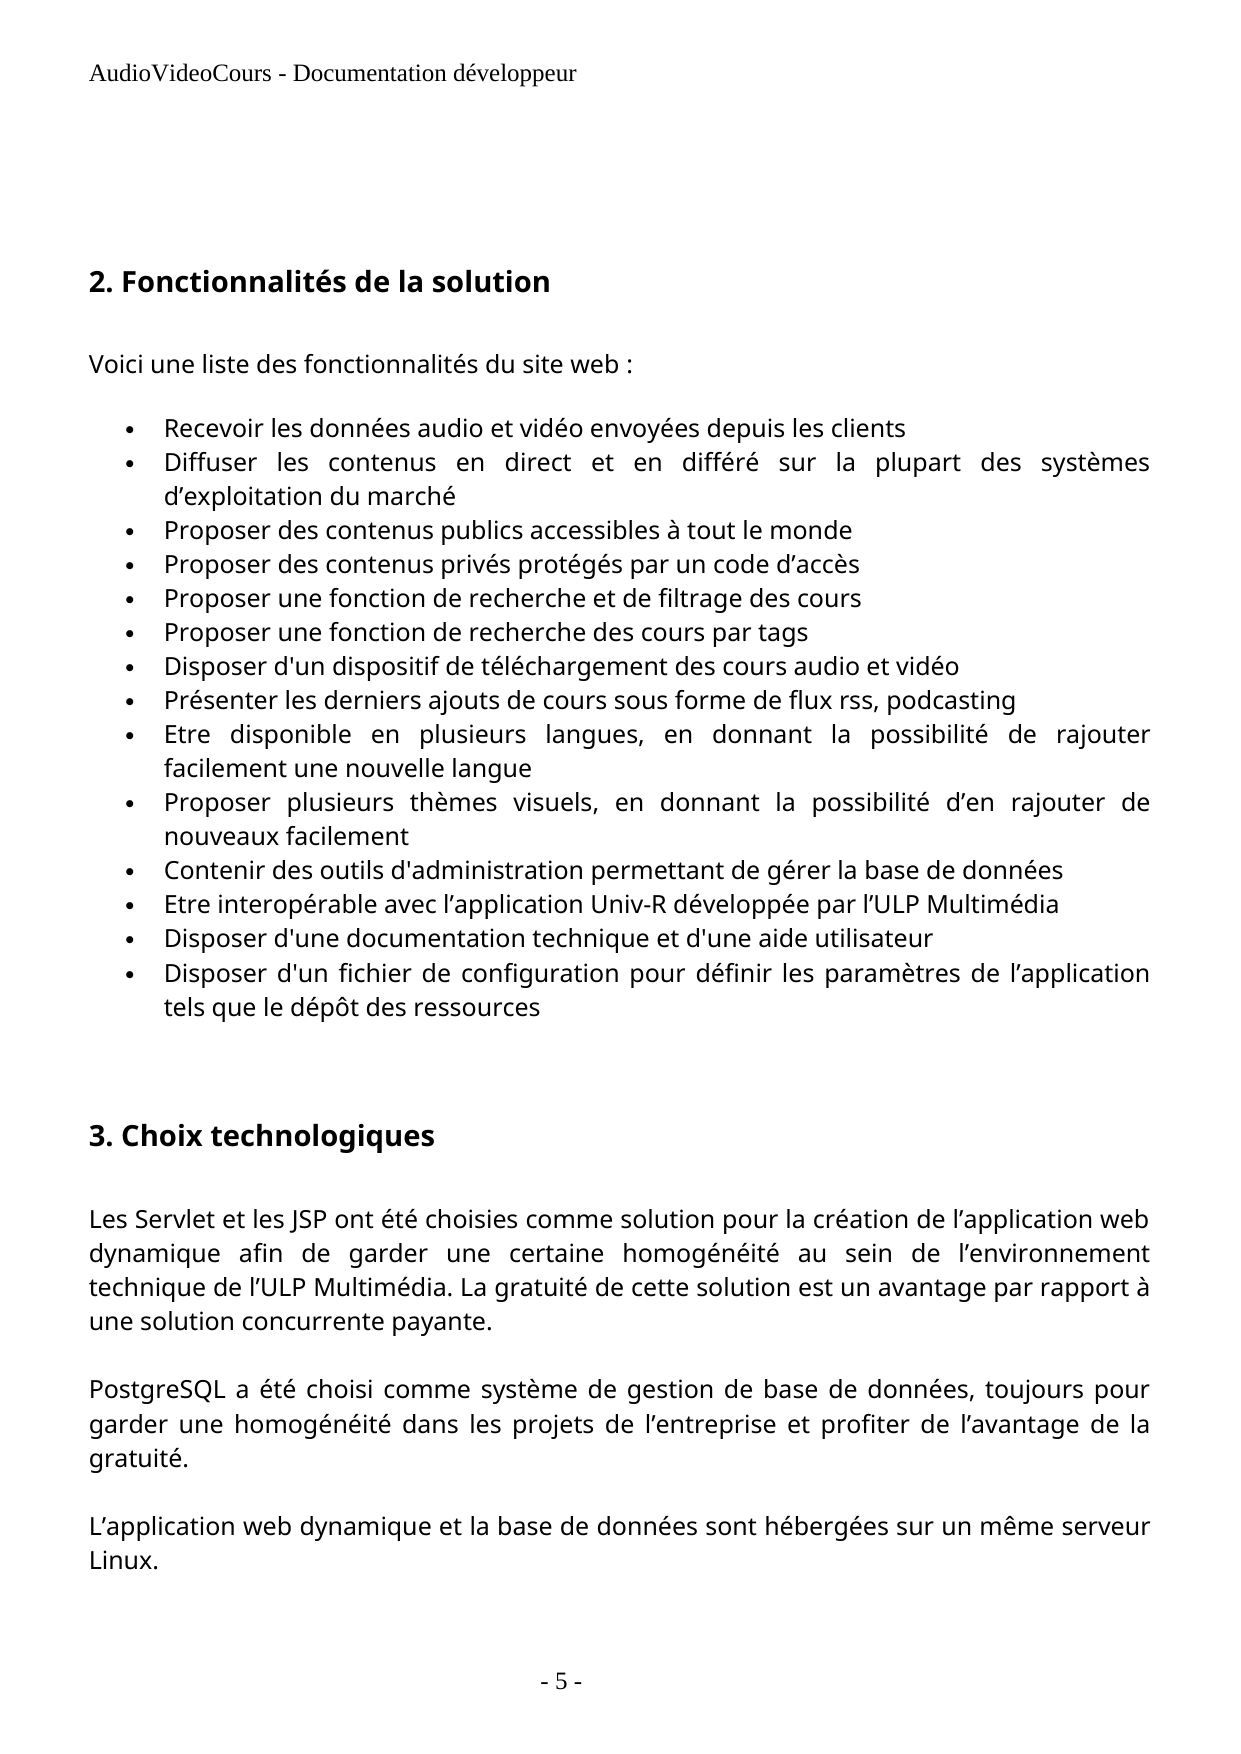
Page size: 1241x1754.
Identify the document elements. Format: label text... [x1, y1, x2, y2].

list Etre disponible en plusieurs langues, en donnant la possibilité de rajouter facilement une nouvelle langue [126, 717, 1152, 785]
list Proposer une fonction de recherche des cours par tags [126, 614, 1152, 649]
text PostgreSQL a été choisi comme système de gestion de base de données, toujours pour garder une homogénéité dans les projets de l’entreprise et profiter de l’avantage de la gratuité. [88, 1372, 1152, 1474]
list Contenir des outils d'administration permettant de gérer la base de données [126, 853, 1152, 887]
list Proposer plusieurs thèmes visuels, en donnant la possibilité d’en rajouter de nouveaux facilement [126, 785, 1152, 853]
text L’application web dynamique et la base de données sont hébergées sur un même serveur Linux. [88, 1508, 1152, 1577]
list Proposer des contenus publics accessibles à tout le monde [126, 512, 1152, 546]
text Les Servlet et les JSP ont été choisies comme solution pour la création de l’application web dynamique afin de garder une certaine homogénéité au sein de l’environnement technique de l’ULP Multimédia. La gratuité de cette solution est un avantage par rapport à une solution concurrente payante. [88, 1202, 1152, 1338]
list Etre interopérable avec l’application Univ-R développée par l’ULP Multimédia [126, 887, 1152, 921]
list Proposer des contenus privés protégés par un code d’accès [126, 546, 1152, 581]
list Diffuser les contenus en direct et en différé sur la plupart des systèmes d’exploitation du marché [126, 444, 1152, 512]
subtitle 2. Fonctionnalités de la solution [88, 261, 1152, 301]
list Recevoir les données audio et vidéo envoyées depuis les clients [126, 410, 1152, 444]
list Présenter les derniers ajouts de cours sous forme de flux rss, podcasting [126, 683, 1152, 717]
list Disposer d'une documentation technique et d'une aide utilisateur [126, 921, 1152, 955]
list Disposer d'un dispositif de téléchargement des cours audio et vidéo [126, 649, 1152, 683]
subtitle 3. Choix technologiques [88, 1116, 1152, 1155]
list Disposer d'un fichier de configuration pour définir les paramètres de l’application tels que le dépôt des ressources [126, 955, 1152, 1023]
list Proposer une fonction de recherche et de filtrage des cours [126, 581, 1152, 614]
text Voici une liste des fonctionnalités du site web : [88, 347, 1152, 381]
